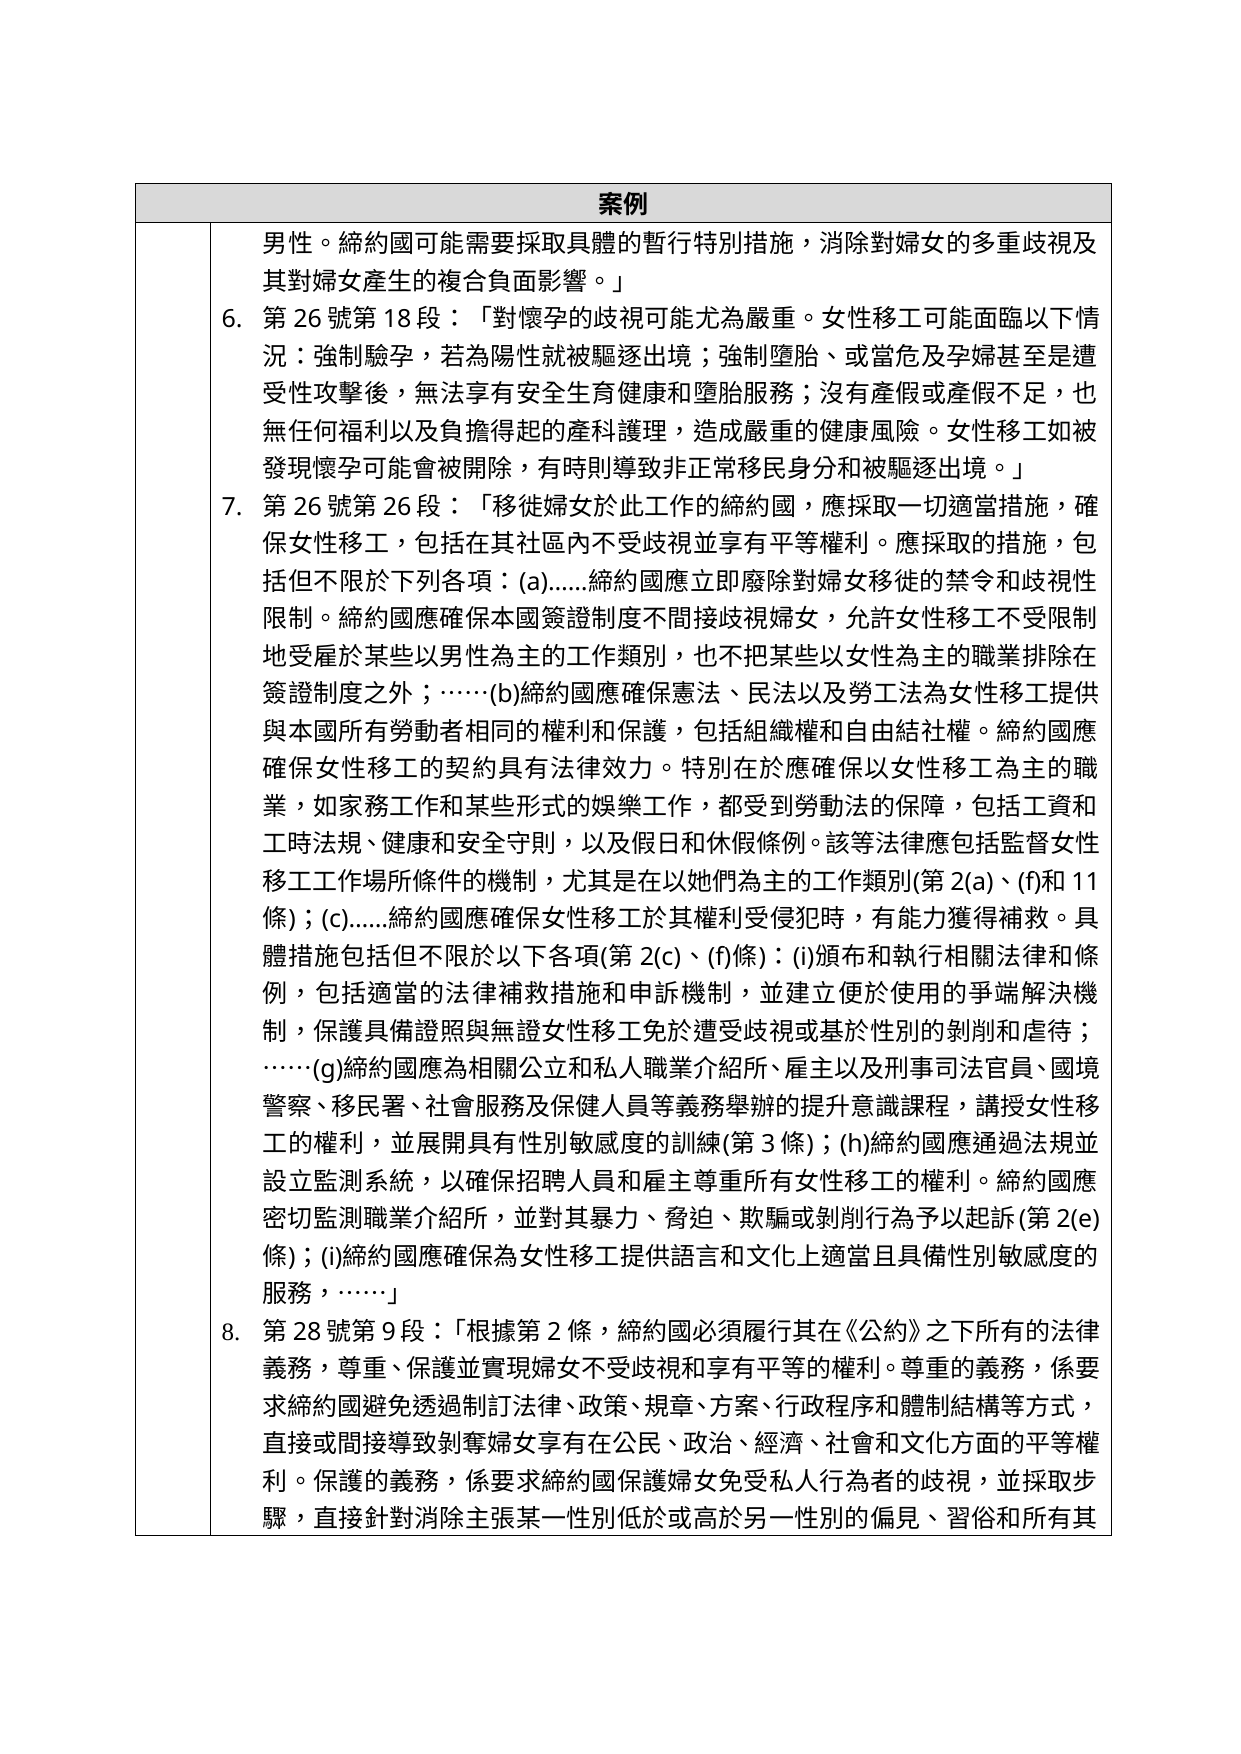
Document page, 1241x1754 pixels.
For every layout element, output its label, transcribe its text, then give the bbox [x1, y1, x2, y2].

table_cell [136, 223, 210, 1535]
table_cell 男性。締約國可能需要採取具體的暫行特別措施，消除對婦女的多重歧視及其對婦女產生的複合負面影響。」 第26號第18段：「對懷孕的歧視可能尤為嚴重。女性移工可能面臨以下情況：強制驗孕，若為陽性就被驅逐出境；強制墮胎、或當危及孕婦甚至是遭受性攻擊後，無法享有安全生育健康和墮胎服務；沒有產假或產假不足，也無任何福利以及負擔得起的產科護理，造成嚴重的健康風險。女性移工如被發現懷孕可能會被開除，有時則導致非正常移民身分和被驅逐出境。」 第26號第26段：「移徙婦女於此工作的締約國，應採取一切適當措施，確保女性移工，包括在其社區內不受歧視並享有平等權利。應採取的措施，包括但不限於下列各項：(a)……締約國應立即廢除對婦女移徙的禁令和歧視性限制。締約國應確保本國簽證制度不間接歧視婦女，允許女性移工不受限制地受雇於某些以男性為主的工作類別，也不把某些以女性為主的職業排除在簽證制度之外；……(b)締約國應確保憲法、民法以及勞工法為女性移工提供與本國所有勞動者相同的權利和保護，包括組織權和自由結社權。締約國應確保女性移工的契約具有法律效力。特別在於應確保以女性移工為主的職業，如家務工作和某些形式的娛樂工作，都受到勞動法的保障，包括工資和工時法規、健康和安全守則，以及假日和休假條例。該等法律應包括監督女性移工工作場所條件的機制，尤其是在以她們為主的工作類別(第2(a)、(f)和11條)；(c)……締約國應確保女性移工於其權利受侵犯時，有能力獲得補救。具體措施包括但不限於以下各項(第2(c)、(f)條)：(i)頒布和執行相關法律和條例，包括適當的法律補救措施和申訴機制，並建立便於使用的爭端解決機制，保護具備證照與無證女性移工免於遭受歧視或基於性別的剝削和虐待；……(g)締約國應為相關公立和私人職業介紹所、雇主以及刑事司法官員、國境警察、移民署、社會服務及保健人員等義務舉辦的提升意識課程，講授女性移工的權利，並展開具有性別敏感度的訓練(第3條)；(h)締約國應通過法規並設立監測系統，以確保招聘人員和雇主尊重所有女性移工的權利。締約國應密切監測職業介紹所，並對其暴力、脅迫、欺騙或剝削行為予以起訴(第2(e)條)；(i)締約國應確保為女性移工提供語言和文化上適當且具備性別敏感度的服務，……」 第28號第9段：「根據第2 條，締約國必須履行其在《公約》之下所有的法律義務，尊重、保護並實現婦女不受歧視和享有平等的權利。尊重的義務，係要求締約國避免透過制訂法律、政策、規章、方案、行政程序和體制結構等方式，直接或間接導致剝奪婦女享有在公民、政治、經濟、社會和文化方面的平等權利。保護的義務，係要求締約國保護婦女免受私人行為者的歧視，並採取步驟，直接針對消除主張某一性別低於或高於另一性別的偏見、習俗和所有其 [211, 223, 1111, 1535]
table_header 案例 [136, 184, 1111, 222]
